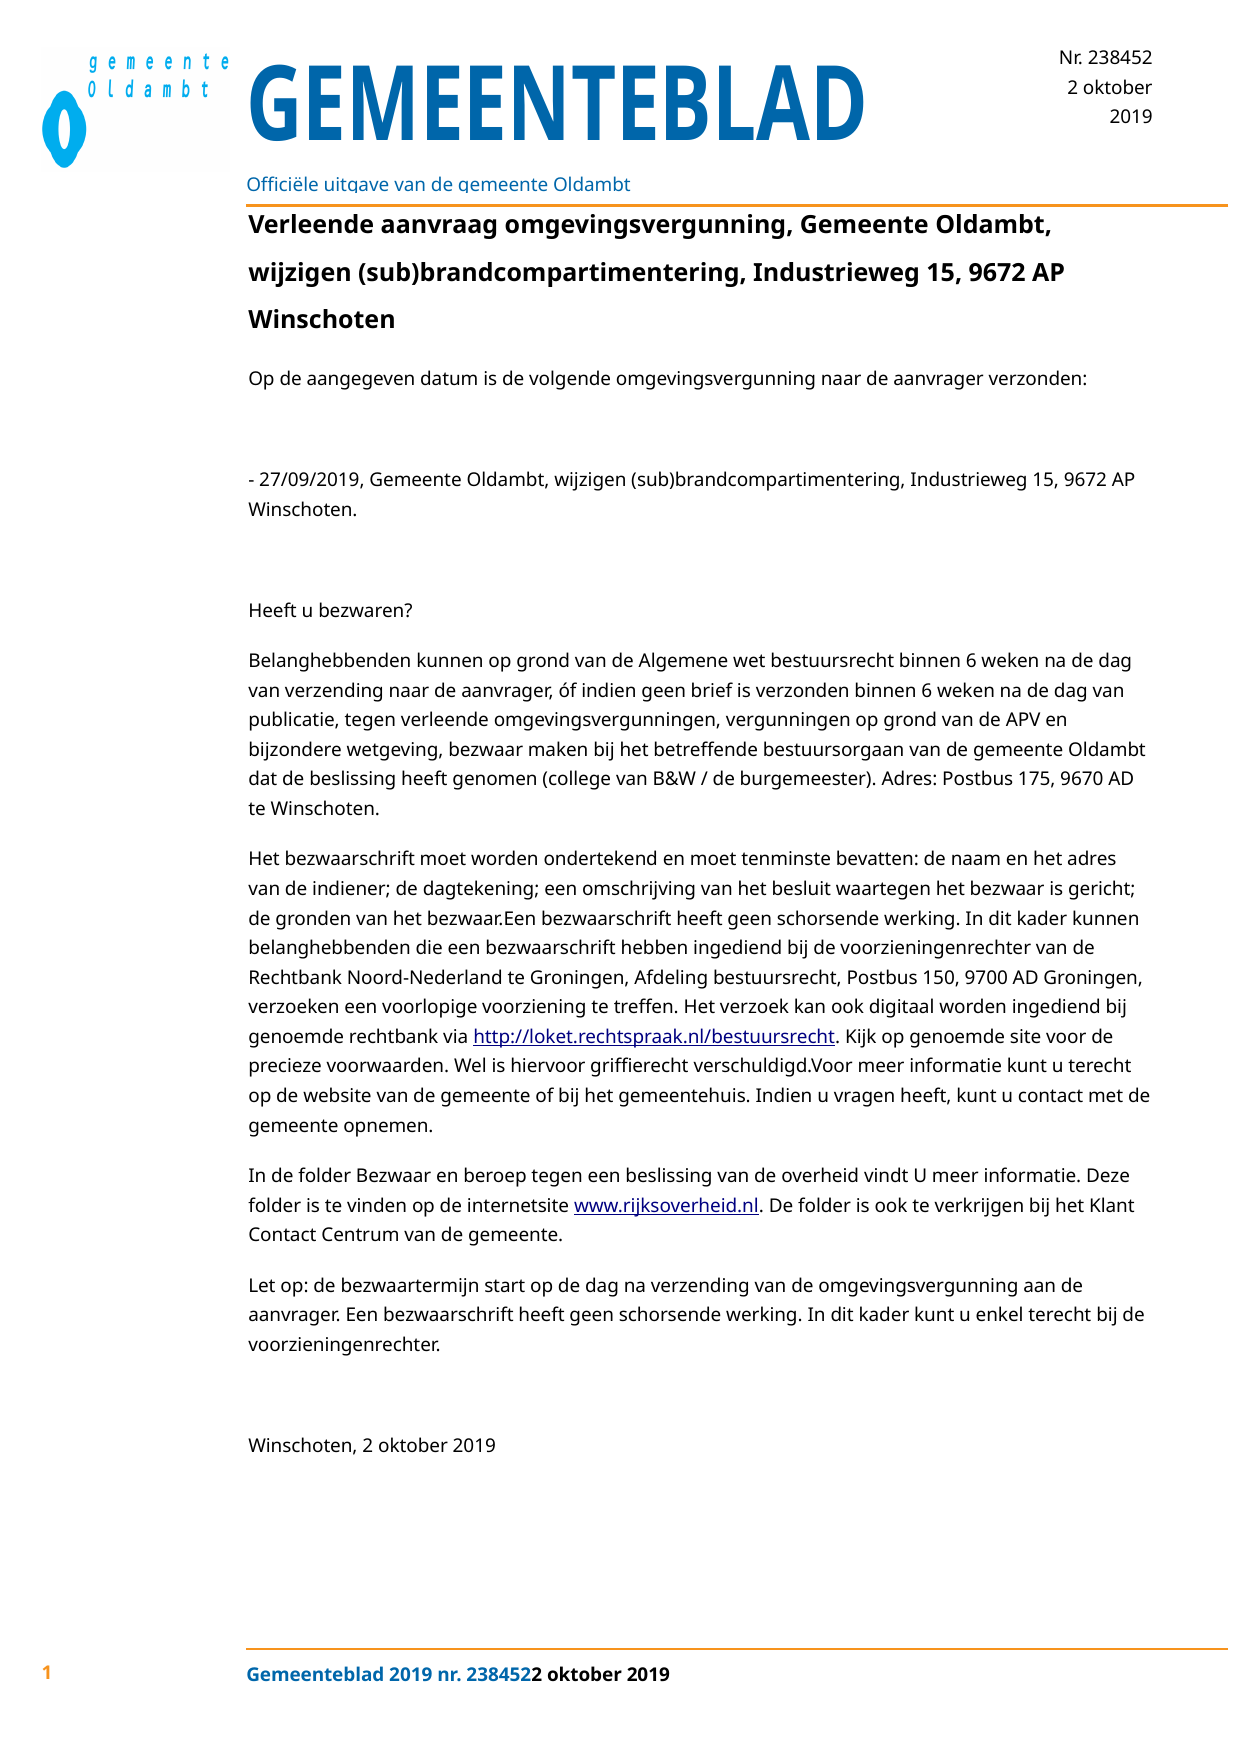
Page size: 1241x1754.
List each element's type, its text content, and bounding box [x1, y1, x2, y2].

text In de folder Bezwaar en beroep tegen een beslissing van de overheid vindt U meer informatie. Deze folder is te vinden op de internetsite www.rijksoverheid.nl. De folder is ook te verkrijgen bij het Klant Contact Centrum van de gemeente. [248, 1162, 1152, 1247]
text Heeft u bezwaren? [248, 597, 1152, 622]
text Verleende aanvraag omgevingsvergunning, Gemeente Oldambt, wijzigen (sub)brandcompartimentering, Industrieweg 15, 9672 AP Winschoten [248, 207, 1152, 336]
text Belanghebbenden kunnen op grond van de Algemene wet bestuursrecht binnen 6 weken na de dag van verzending naar de aanvrager, óf indien geen brief is verzonden binnen 6 weken na de dag van publicatie, tegen verleende omgevingsvergunningen, vergunningen op grond van de APV en bijzondere wetgeving, bezwaar maken bij het betreffende bestuursorgaan van de gemeente Oldambt dat de beslissing heeft genomen (college van B&W / de burgemeester). Adres: Postbus 175, 9670 AD te Winschoten. [248, 647, 1152, 821]
text Op de aangegeven datum is de volgende omgevingsvergunning naar de aanvrager verzonden: [248, 366, 1152, 391]
text Winschoten, 2 oktober 2019 [248, 1432, 1152, 1457]
text - 27/09/2019, Gemeente Oldambt, wijzigen (sub)brandcompartimentering, Industrieweg 15, 9672 AP Winschoten. [248, 466, 1152, 522]
picture [41, 47, 231, 172]
text Let op: de bezwaartermijn start op de dag na verzending van de omgevingsvergunning aan de aanvrager. Een bezwaarschrift heeft geen schorsende werking. In dit kader kunt u enkel terecht bij de voorzieningenrechter. [248, 1272, 1152, 1357]
text Het bezwaarschrift moet worden ondertekend en moet tenminste bevatten: de naam en het adres van de indiener; de dagtekening; een omschrijving van het besluit waartegen het bezwaar is gericht; de gronden van het bezwaar.Een bezwaarschrift heeft geen schorsende werking. In dit kader kunnen belanghebbenden die een bezwaarschrift hebben ingediend bij de voorzieningenrechter van de Rechtbank Noord-Nederland te Groningen, Afdeling bestuursrecht, Postbus 150, 9700 AD Groningen, verzoeken een voorlopige voorziening te treffen. Het verzoek kan ook digitaal worden ingediend bij genoemde rechtbank via http://loket.rechtspraak.nl/bestuursrecht. Kijk op genoemde site voor de precieze voorwaarden. Wel is hiervoor griffierecht verschuldigd.Voor meer informatie kunt u terecht op de website van de gemeente of bij het gemeentehuis. Indien u vragen heeft, kunt u contact met de gemeente opnemen. [248, 846, 1152, 1137]
